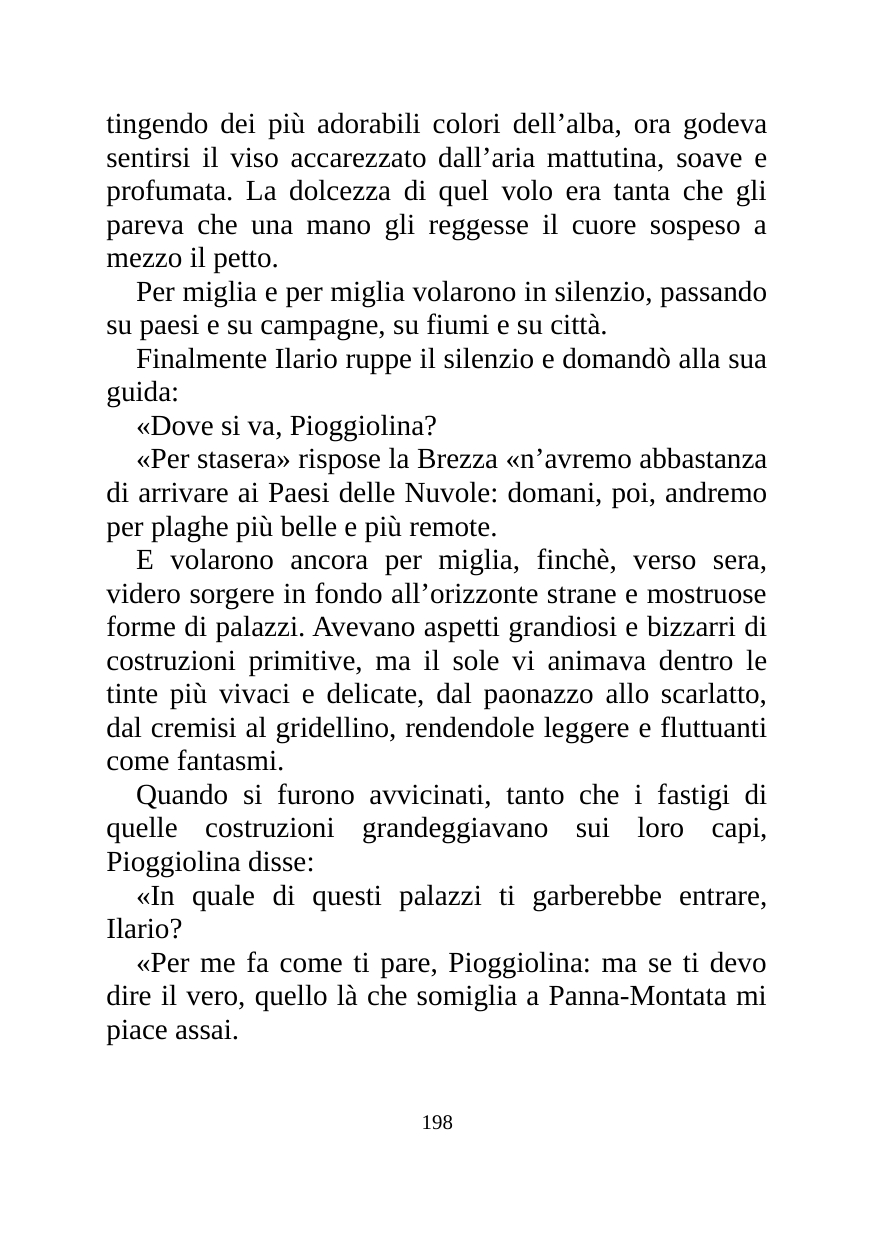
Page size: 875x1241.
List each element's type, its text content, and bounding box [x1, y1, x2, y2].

text «Per stasera» rispose la Brezza «n’avremo abbastanza di arrivare ai Paesi delle Nuvole: domani, poi, andremo per plaghe più belle e più remote. [106, 442, 768, 542]
text Finalmente Ilario ruppe il silenzio e domandò alla sua guida: [106, 341, 768, 408]
text tingendo dei più adorabili colori dell’alba, ora godeva sentirsi il viso accarezzato dall’aria mattutina, soave e profumata. La dolcezza di quel volo era tanta che gli pareva che una mano gli reggesse il cuore sospeso a mezzo il petto. [106, 106, 768, 274]
text E volarono ancora per miglia, finchè, verso sera, videro sorgere in fondo all’orizzonte strane e mostruose forme di palazzi. Avevano aspetti grandiosi e bizzarri di costruzioni primitive, ma il sole vi animava dentro le tinte più vivaci e delicate, dal paonazzo allo scarlatto, dal cremisi al gridellino, rendendole leggere e fluttuanti come fantasmi. [106, 542, 768, 777]
text «In quale di questi palazzi ti garberebbe entrare, Ilario? [106, 878, 768, 945]
text Per miglia e per miglia volarono in silenzio, passando su paesi e su campagne, su fiumi e su città. [106, 274, 768, 341]
text «Per me fa come ti pare, Pioggiolina: ma se ti devo dire il vero, quello là che somiglia a Panna-Montata mi piace assai. [106, 945, 768, 1045]
text Quando si furono avvicinati, tanto che i fastigi di quelle costruzioni grandeggiavano sui loro capi, Pioggiolina disse: [106, 777, 768, 878]
text «Dove si va, Pioggiolina? [106, 408, 768, 442]
